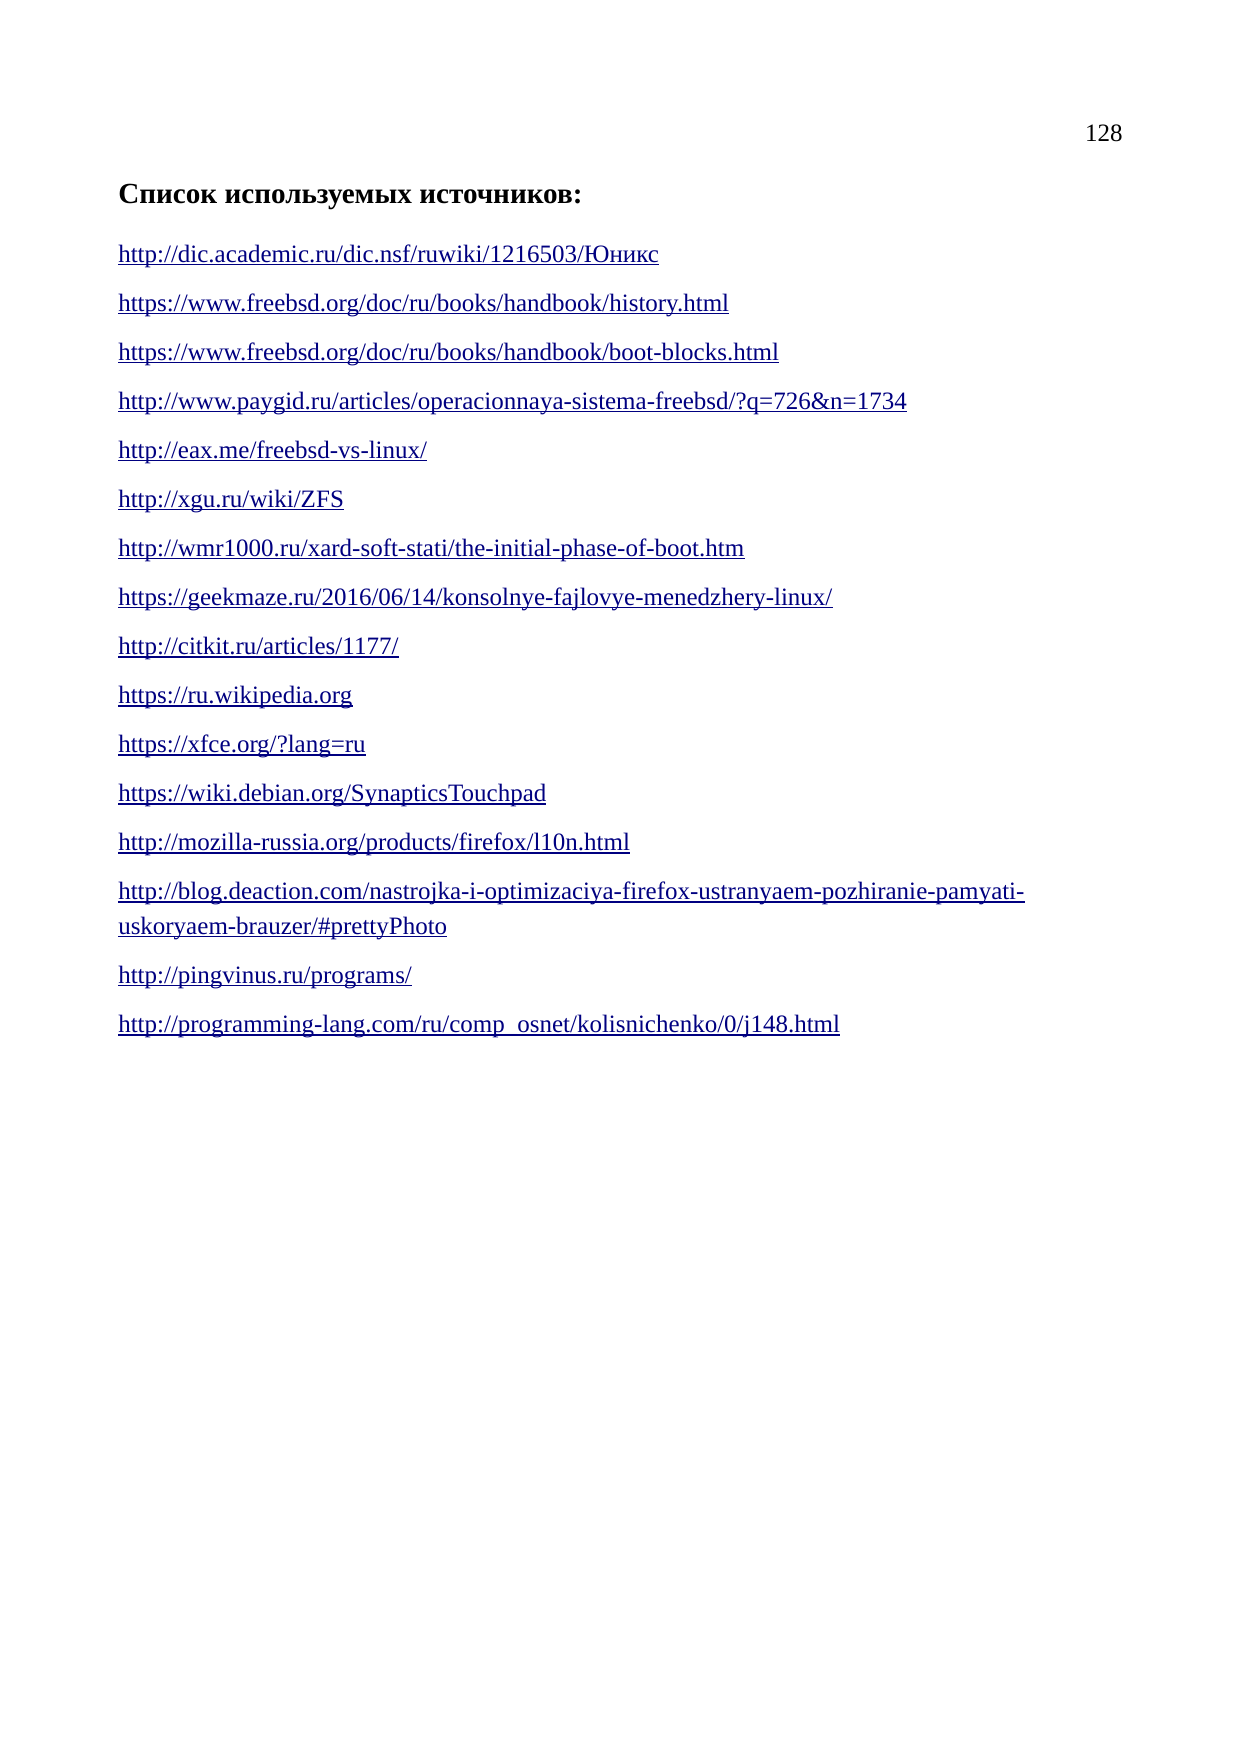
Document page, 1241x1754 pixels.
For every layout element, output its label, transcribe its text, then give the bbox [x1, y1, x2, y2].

text http://wmr1000.ru/xard-soft-stati/the-initial-phase-of-boot.htm [118, 533, 1122, 562]
text http://blog.deaction.com/nastrojka-i-optimizaciya-firefox-ustranyaem-pozhiranie-pamyati-uskoryaem-brauzer/#prettyPhoto [118, 876, 1122, 940]
text https://www.freebsd.org/doc/ru/books/handbook/boot-blocks.html [118, 337, 1122, 366]
text https://www.freebsd.org/doc/ru/books/handbook/history.html [118, 288, 1122, 316]
text http://dic.academic.ru/dic.nsf/ruwiki/1216503/Юникс [118, 239, 1122, 267]
text https://wiki.debian.org/SynapticsTouchpad [118, 778, 1122, 807]
text http://www.paygid.ru/articles/operacionnaya-sistema-freebsd/?q=726&n=1734 [118, 386, 1122, 414]
text http://eax.me/freebsd-vs-linux/ [118, 435, 1122, 464]
text https://ru.wikipedia.org [118, 680, 1122, 709]
subtitle Список используемых источников: [118, 176, 1122, 210]
text http://programming-lang.com/ru/comp_osnet/kolisnichenko/0/j148.html [118, 1009, 1122, 1038]
text http://xgu.ru/wiki/ZFS [118, 484, 1122, 513]
text https://xfce.org/?lang=ru [118, 729, 1122, 758]
text http://mozilla-russia.org/products/firefox/l10n.html [118, 827, 1122, 856]
text https://geekmaze.ru/2016/06/14/konsolnye-fajlovye-menedzhery-linux/ [118, 582, 1122, 611]
text http://citkit.ru/articles/1177/ [118, 631, 1122, 660]
text http://pingvinus.ru/programs/ [118, 960, 1122, 989]
